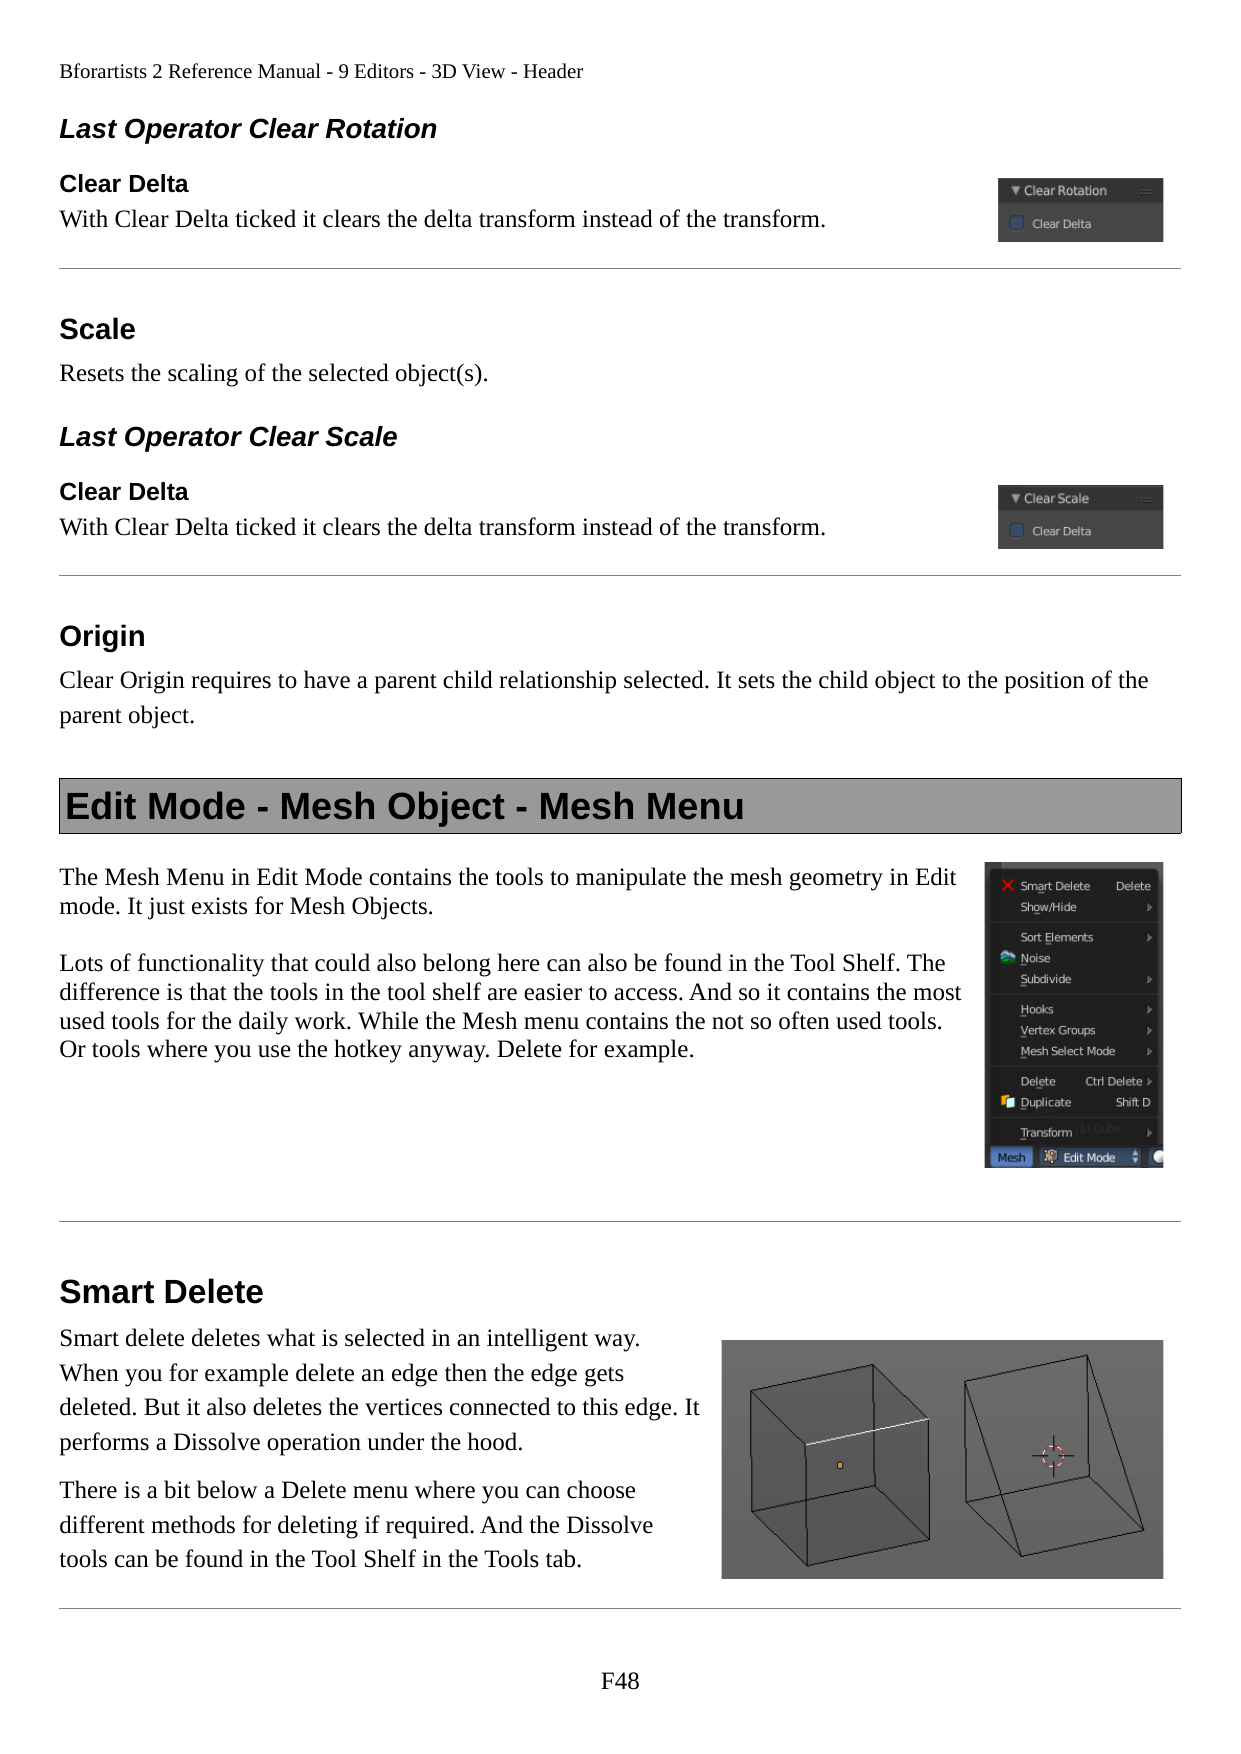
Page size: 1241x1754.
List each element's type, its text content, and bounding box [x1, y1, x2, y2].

text Clear Origin requires to have a parent child relationship selected. It sets the child object to the position of the parent object. [59, 666, 1181, 729]
subtitle Last Operator Clear Scale [59, 420, 1181, 452]
text With Clear Delta ticked it clears the delta transform instead of the transform. [59, 204, 998, 233]
subtitle Clear Delta [59, 169, 1181, 198]
subtitle Origin [59, 619, 1181, 653]
picture [984, 862, 1164, 1168]
table_header Edit Mode - Mesh Object - Mesh Menu [60, 779, 1181, 833]
text Resets the scaling of the selected object(s). [59, 358, 1181, 387]
text The Mesh Menu in Edit Mode contains the tools to manipulate the mesh geometry in Edit mode. It just exists for Mesh Objects. [59, 862, 984, 919]
picture [998, 485, 1164, 549]
picture [721, 1340, 1164, 1579]
text With Clear Delta ticked it clears the delta transform instead of the transform. [59, 512, 998, 540]
text There is a bit below a Delete menu where you can choose different methods for deleting if required. And the Dissolve tools can be found in the Tool Shelf in the Tools tab. [59, 1476, 721, 1573]
subtitle Last Operator Clear Rotation [59, 113, 1181, 144]
subtitle Scale [59, 312, 1181, 346]
subtitle Clear Delta [59, 477, 1181, 505]
text Smart delete deletes what is selected in an intelligent way. When you for example delete an edge then the edge gets deleted. But it also deletes the vertices connected to this edge. It performs a Dissolve operation under the hood. [59, 1323, 1181, 1455]
text Lots of functionality that could also belong here can also be found in the Tool Shelf. The difference is that the tools in the tool shelf are easier to access. And so it contains the most used tools for the daily work. While the Mesh menu contains the not so often used tools. Or tools where you use the hotkey anyway. Delete for example. [59, 948, 984, 1063]
subtitle Smart Delete [59, 1272, 1181, 1311]
picture [998, 178, 1164, 242]
